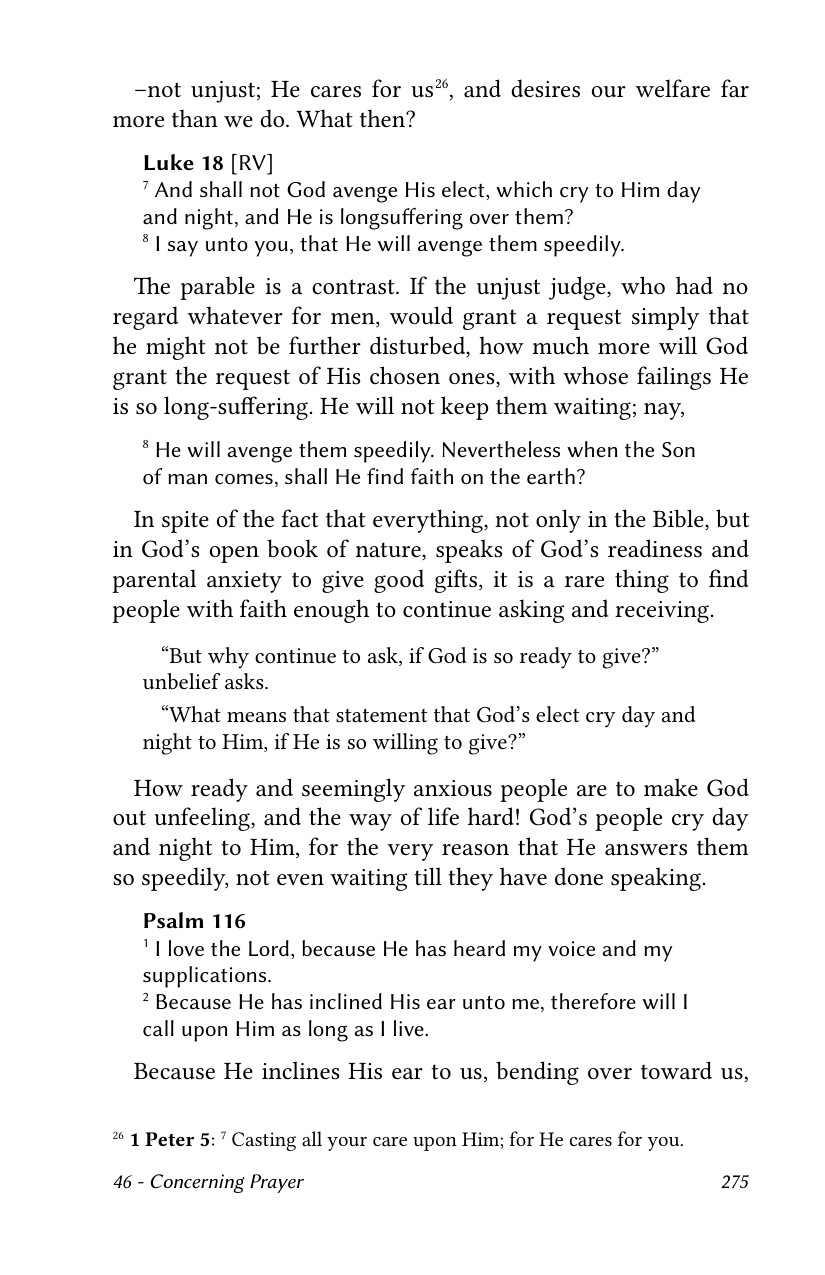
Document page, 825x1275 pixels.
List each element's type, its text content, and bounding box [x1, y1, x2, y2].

text 2 Because He has inclined His ear unto me, therefore will I call upon Him as long as I live. [142, 989, 720, 1042]
text The parable is a contrast. If the unjust judge, who had no regard whatever for men, would grant a request simply that he might not be further disturbed, how much more will God grant the request of His chosen ones, with whose failings He is so long-suffering. He will not keep them waiting; nay, [112, 272, 750, 421]
text 8 I say unto you, that He will avenge them speedily. [142, 231, 720, 257]
text Luke 18 [RV] [142, 150, 750, 176]
text How ready and seemingly anxious people are to make God out unfeeling, and the way of life hard! God’s people cry day and night to Him, for the very reason that He answers them so speedily, not even waiting till they have done speaking. [112, 773, 750, 892]
text “What means that statement that God’s elect cry day and night to Him, if He is so willing to give?” [142, 702, 720, 755]
text Psalm 116 [142, 908, 750, 934]
text 7 And shall not God avenge His elect, which cry to Him day and night, and He is longsuffering over them? [142, 177, 720, 230]
text Because He inclines His ear to us, bending over toward us, [112, 1057, 750, 1086]
text 8 He will avenge them speedily. Nevertheless when the Son of man comes, shall He find faith on the earth? [142, 437, 720, 490]
text –not unjust; He cares for us, and desires our welfare far more than we do. What then? [112, 75, 750, 133]
text 1 Peter 5: 7 Casting all your care upon Him; for He cares for you. [112, 1128, 750, 1152]
text In spite of the fact that everything, not only in the Bible, but in God’s open book of nature, speaks of God’s readiness and parental anxiety to give good gifts, it is a rare thing to find people with faith enough to continue asking and receiving. [112, 505, 750, 623]
text 1 I love the Lord, because He has heard my voice and my supplications. [142, 936, 720, 988]
text “But why continue to ask, if God is so ready to give?” unbelief asks. [142, 643, 720, 696]
